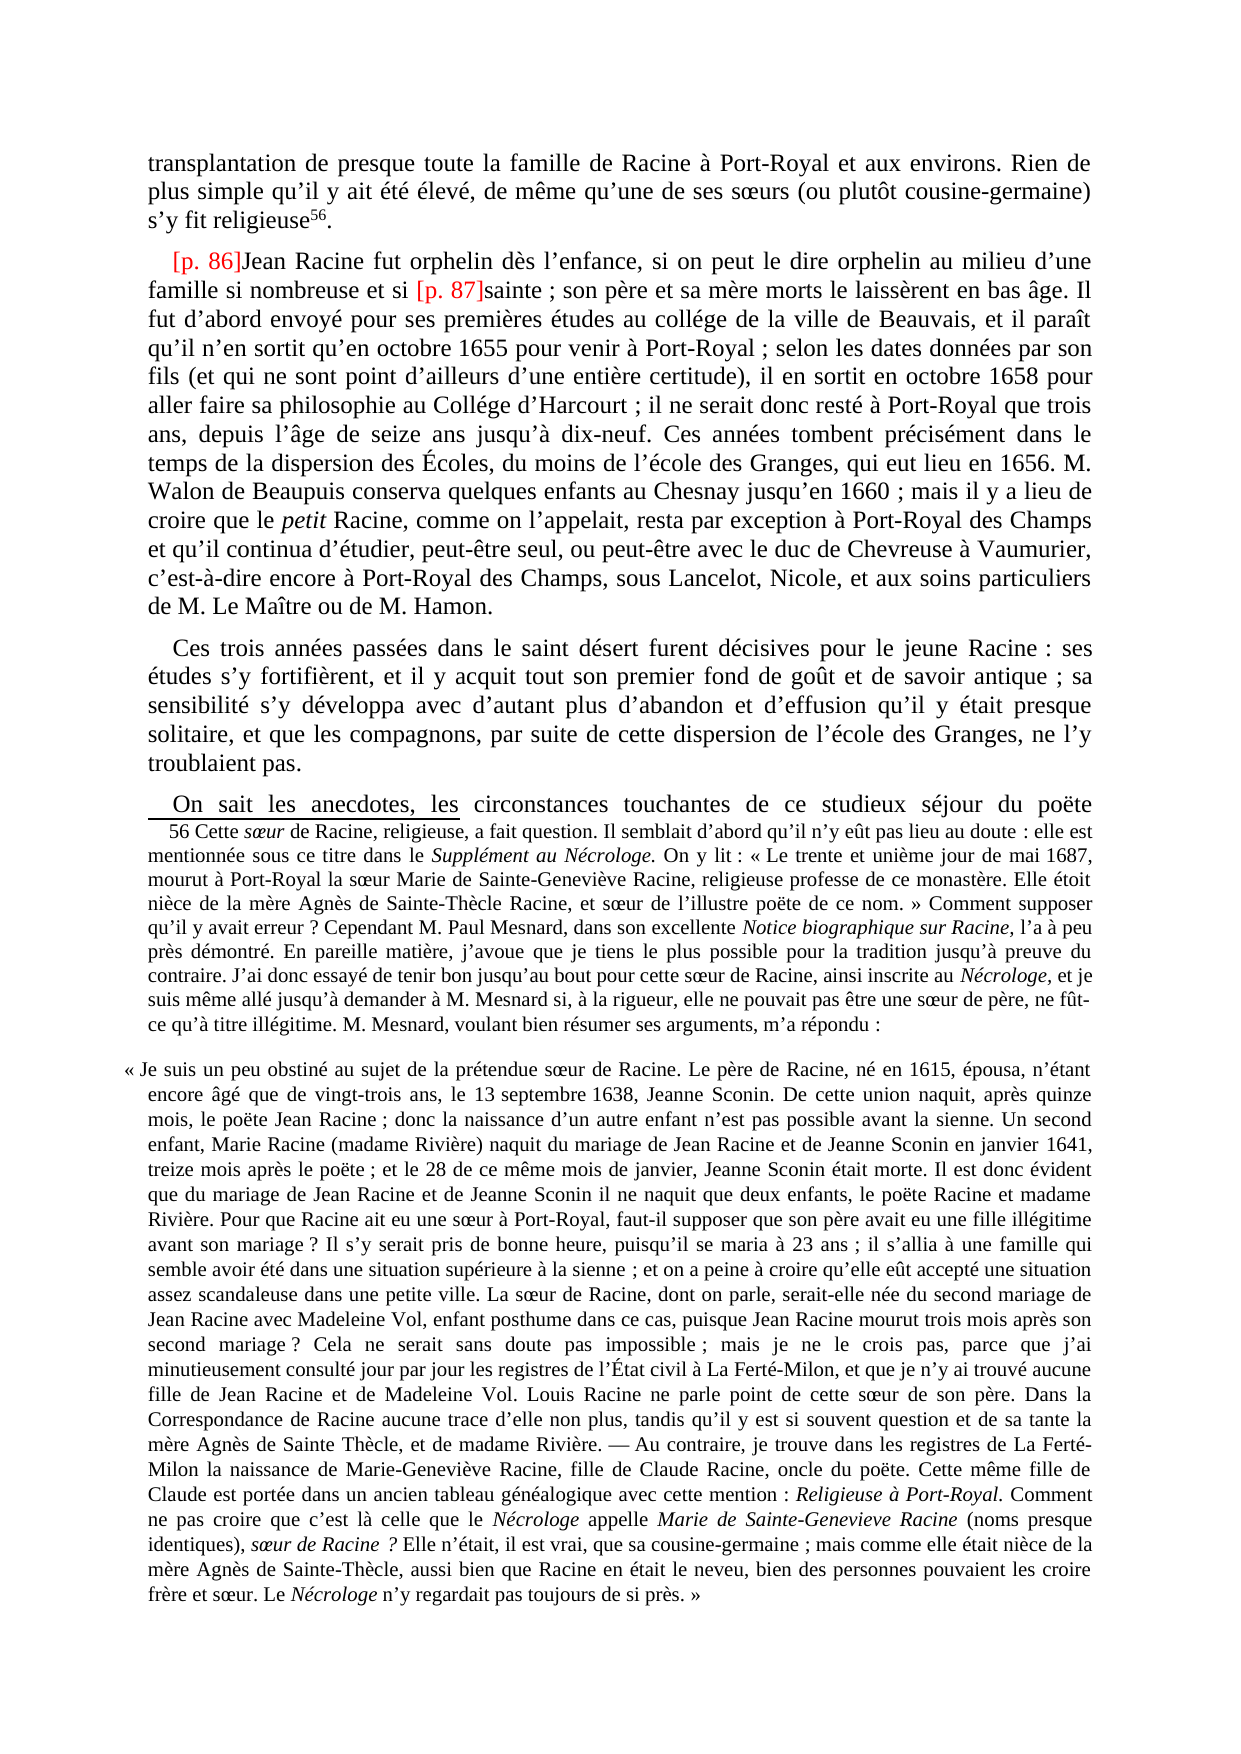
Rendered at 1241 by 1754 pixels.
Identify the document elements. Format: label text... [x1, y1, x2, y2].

text « Je suis un peu obstiné au sujet de la prétendue sœur de Racine. Le père de Racine, né en 1615, épousa, n’étant encore âgé que de vingt-trois ans, le 13 septembre 1638, Jeanne Sconin. De cette union naquit, après quinze mois, le poëte Jean Racine ; donc la naissance d’un autre enfant n’est pas possible avant la sienne. Un second enfant, Marie Racine (madame Rivière) naquit du mariage de Jean Racine et de Jeanne Sconin en janvier 1641, treize mois après le poëte ; et le 28 de ce même mois de janvier, Jeanne Sconin était morte. Il est donc évident que du mariage de Jean Racine et de Jeanne Sconin il ne naquit que deux enfants, le poëte Racine et madame Rivière. Pour que Racine ait eu une sœur à Port-Royal, faut-il supposer que son père avait eu une fille illégitime avant son mariage ? Il s’y serait pris de bonne heure, puisqu’il se maria à 23 ans ; il s’allia à une famille qui semble avoir été dans une situation supérieure à la sienne ; et on a peine à croire qu’elle eût accepté une situation assez scandaleuse dans une petite ville. La sœur de Racine, dont on parle, serait-elle née du second mariage de Jean Racine avec Madeleine Vol, enfant posthume dans ce cas, puisque Jean Racine mourut trois mois après son second mariage ? Cela ne serait sans doute pas impossible ; mais je ne le crois pas, parce que j’ai minutieusement consulté jour par jour les registres de l’État civil à La Ferté-Milon, et que je n’y ai trouvé aucune fille de Jean Racine et de Madeleine Vol. Louis Racine ne parle point de cette sœur de son père. Dans la Correspondance de Racine aucune trace d’elle non plus, tandis qu’il y est si souvent question et de sa tante la mère Agnès de Sainte Thècle, et de madame Rivière. — Au contraire, je trouve dans les registres de La Ferté-Milon la naissance de Marie-Geneviève Racine, fille de Claude Racine, oncle du poëte. Cette même fille de Claude est portée dans un ancien tableau généalogique avec cette mention : Religieuse à Port-Royal. Comment ne pas croire que c’est là celle que le Nécrologe appelle Marie de Sainte-Genevieve Racine (noms presque identiques), sœur de Racine ? Elle n’était, il est vrai, que sa cousine-germaine ; mais comme elle était nièce de la mère Agnès de Sainte-Thècle, aussi bien que Racine en était le neveu, bien des personnes pouvaient les croire frère et sœur. Le Nécrologe n’y regardait pas toujours de si près. » [124, 1056, 1093, 1606]
text Ces trois années passées dans le saint désert furent décisives pour le jeune Racine : ses études s’y fortifièrent, et il y acquit tout son premier fond de goût et de savoir antique ; sa sensibilité s’y développa avec d’autant plus d’abandon et d’effusion qu’il y était presque solitaire, et que les compagnons, par suite de cette dispersion de l’école des Granges, ne l’y troublaient pas. [148, 633, 1093, 776]
text Cette sœur de Racine, religieuse, a fait question. Il semblait d’abord qu’il n’y eût pas lieu au doute : elle est mentionnée sous ce titre dans le Supplément au Nécrologe. On y lit : « Le trente et unième jour de mai 1687, mourut à Port-Royal la sœur Marie de Sainte-Geneviève Racine, religieuse professe de ce monastère. Elle étoit nièce de la mère Agnès de Sainte-Thècle Racine, et sœur de l’illustre poëte de ce nom. » Comment supposer qu’il y avait erreur ? Cependant M. Paul Mesnard, dans son excellente Notice biographique sur Racine, l’a à peu près démontré. En pareille matière, j’avoue que je tiens le plus possible pour la tradition jusqu’à preuve du contraire. J’ai donc essayé de tenir bon jusqu’au bout pour cette sœur de Racine, ainsi inscrite au Nécrologe, et je suis même allé jusqu’à demander à M. Mesnard si, à la rigueur, elle ne pouvait pas être une sœur de père, ne fût-ce qu’à titre illégitime. M. Mesnard, voulant bien résumer ses arguments, m’a répondu : [148, 819, 1093, 1036]
text [p. 86]Jean Racine fut orphelin dès l’enfance, si on peut le dire orphelin au milieu d’une famille si nombreuse et si [p. 87]sainte ; son père et sa mère morts le laissèrent en bas âge. Il fut d’abord envoyé pour ses premières études au collége de la ville de Beauvais, et il paraît qu’il n’en sortit qu’en octobre 1655 pour venir à Port-Royal ; selon les dates données par son fils (et qui ne sont point d’ailleurs d’une entière certitude), il en sortit en octobre 1658 pour aller faire sa philosophie au Collége d’Harcourt ; il ne serait donc resté à Port-Royal que trois ans, depuis l’âge de seize ans jusqu’à dix-neuf. Ces années tombent précisément dans le temps de la dispersion des Écoles, du moins de l’école des Granges, qui eut lieu en 1656. M. Walon de Beaupuis conserva quelques enfants au Chesnay jusqu’en 1660 ; mais il y a lieu de croire que le petit Racine, comme on l’appelait, resta par exception à Port-Royal des Champs et qu’il continua d’étudier, peut-être seul, ou peut-être avec le duc de Chevreuse à Vaumurier, c’est-à-dire encore à Port-Royal des Champs, sous Lancelot, Nicole, et aux soins particuliers de M. Le Maître ou de M. Hamon. [148, 246, 1093, 620]
text On sait les anecdotes, les circonstances touchantes de ce studieux séjour du poëte [148, 789, 1093, 818]
text transplantation de presque toute la famille de Racine à Port-Royal et aux environs. Rien de plus simple qu’il y ait été élevé, de même qu’une de ses sœurs (ou plutôt cousine-germaine) s’y fit religieuse. [148, 148, 1093, 234]
